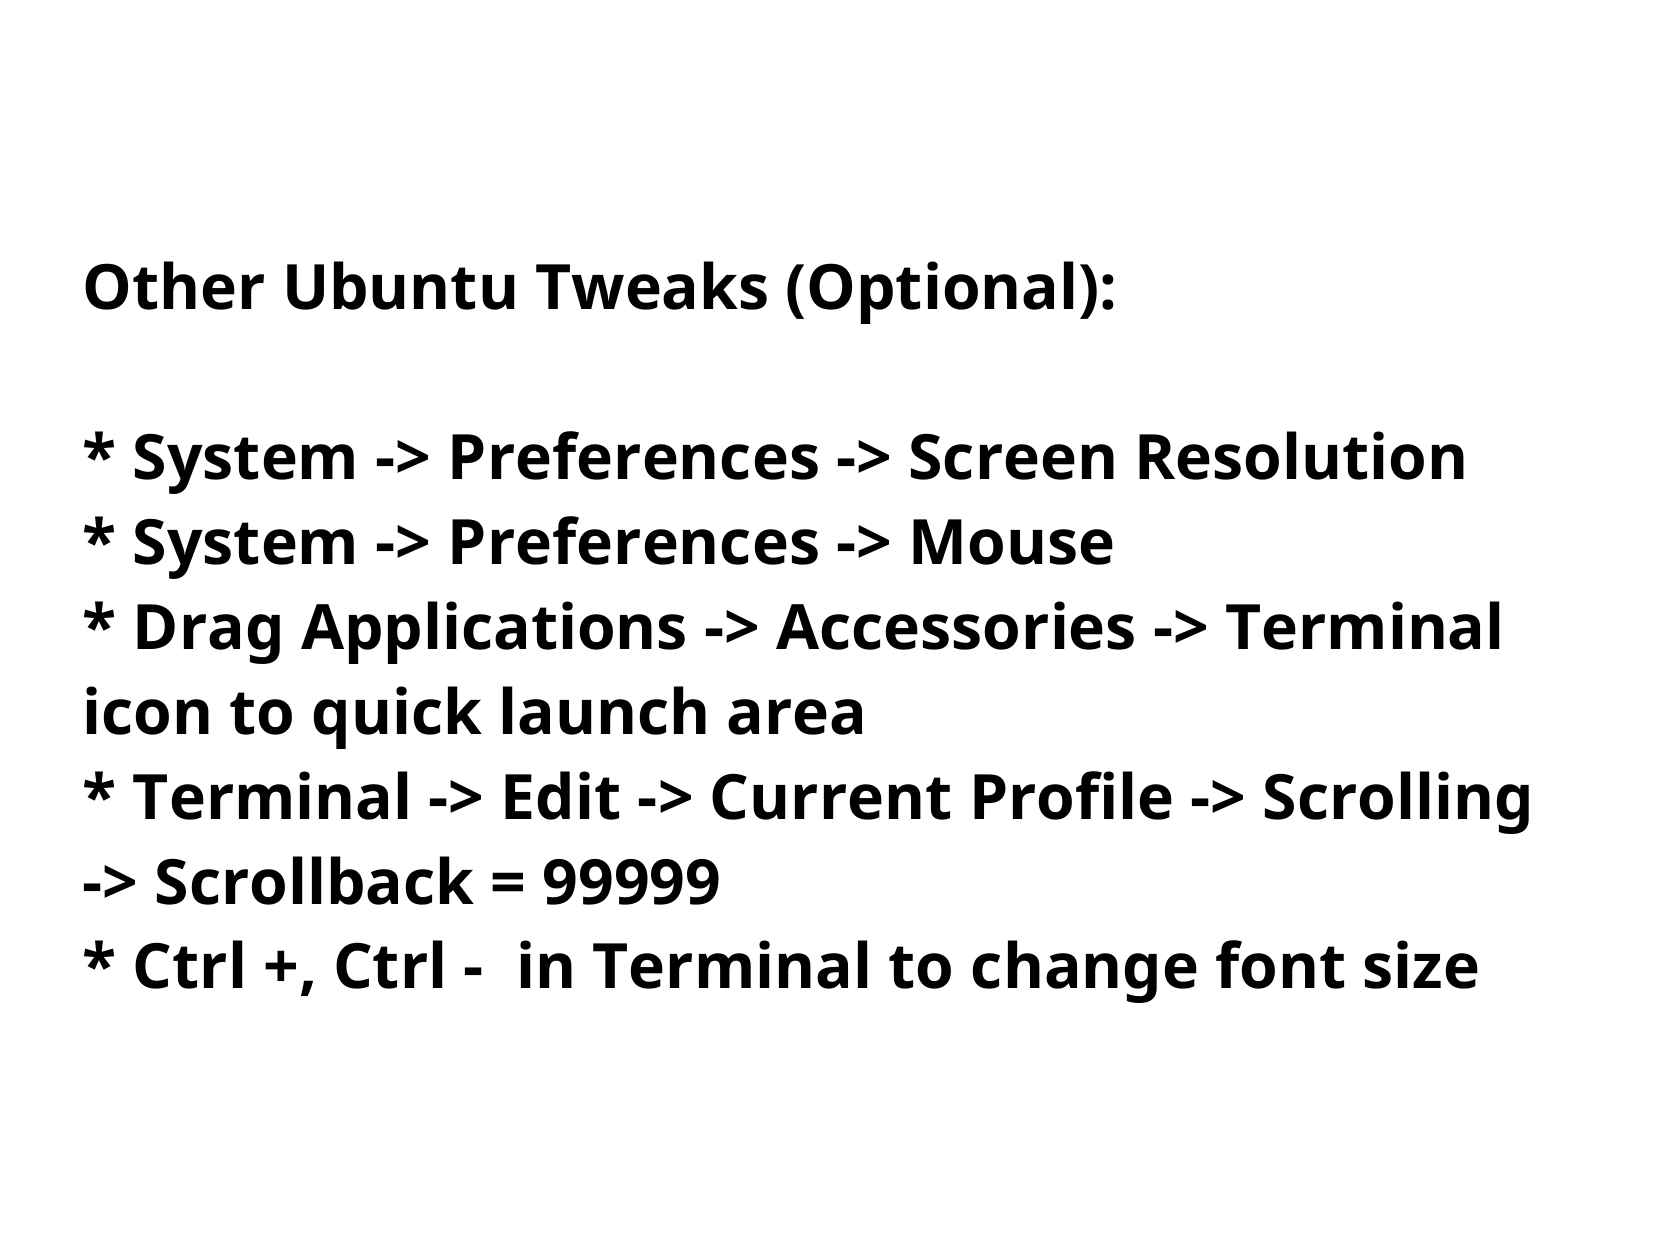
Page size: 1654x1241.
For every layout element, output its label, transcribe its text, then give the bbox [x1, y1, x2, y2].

title Other Ubuntu Tweaks (Optional): * System -> Preferences -> Screen Resolution * System -> Preferences -> Mouse * Drag Applications -> Accessories -> Terminal icon to quick launch area * Terminal -> Edit -> Current Profile -> Scrolling -> Scrollback = 99999 * Ctrl +, Ctrl - in Terminal to change font size [82, 49, 1571, 1201]
